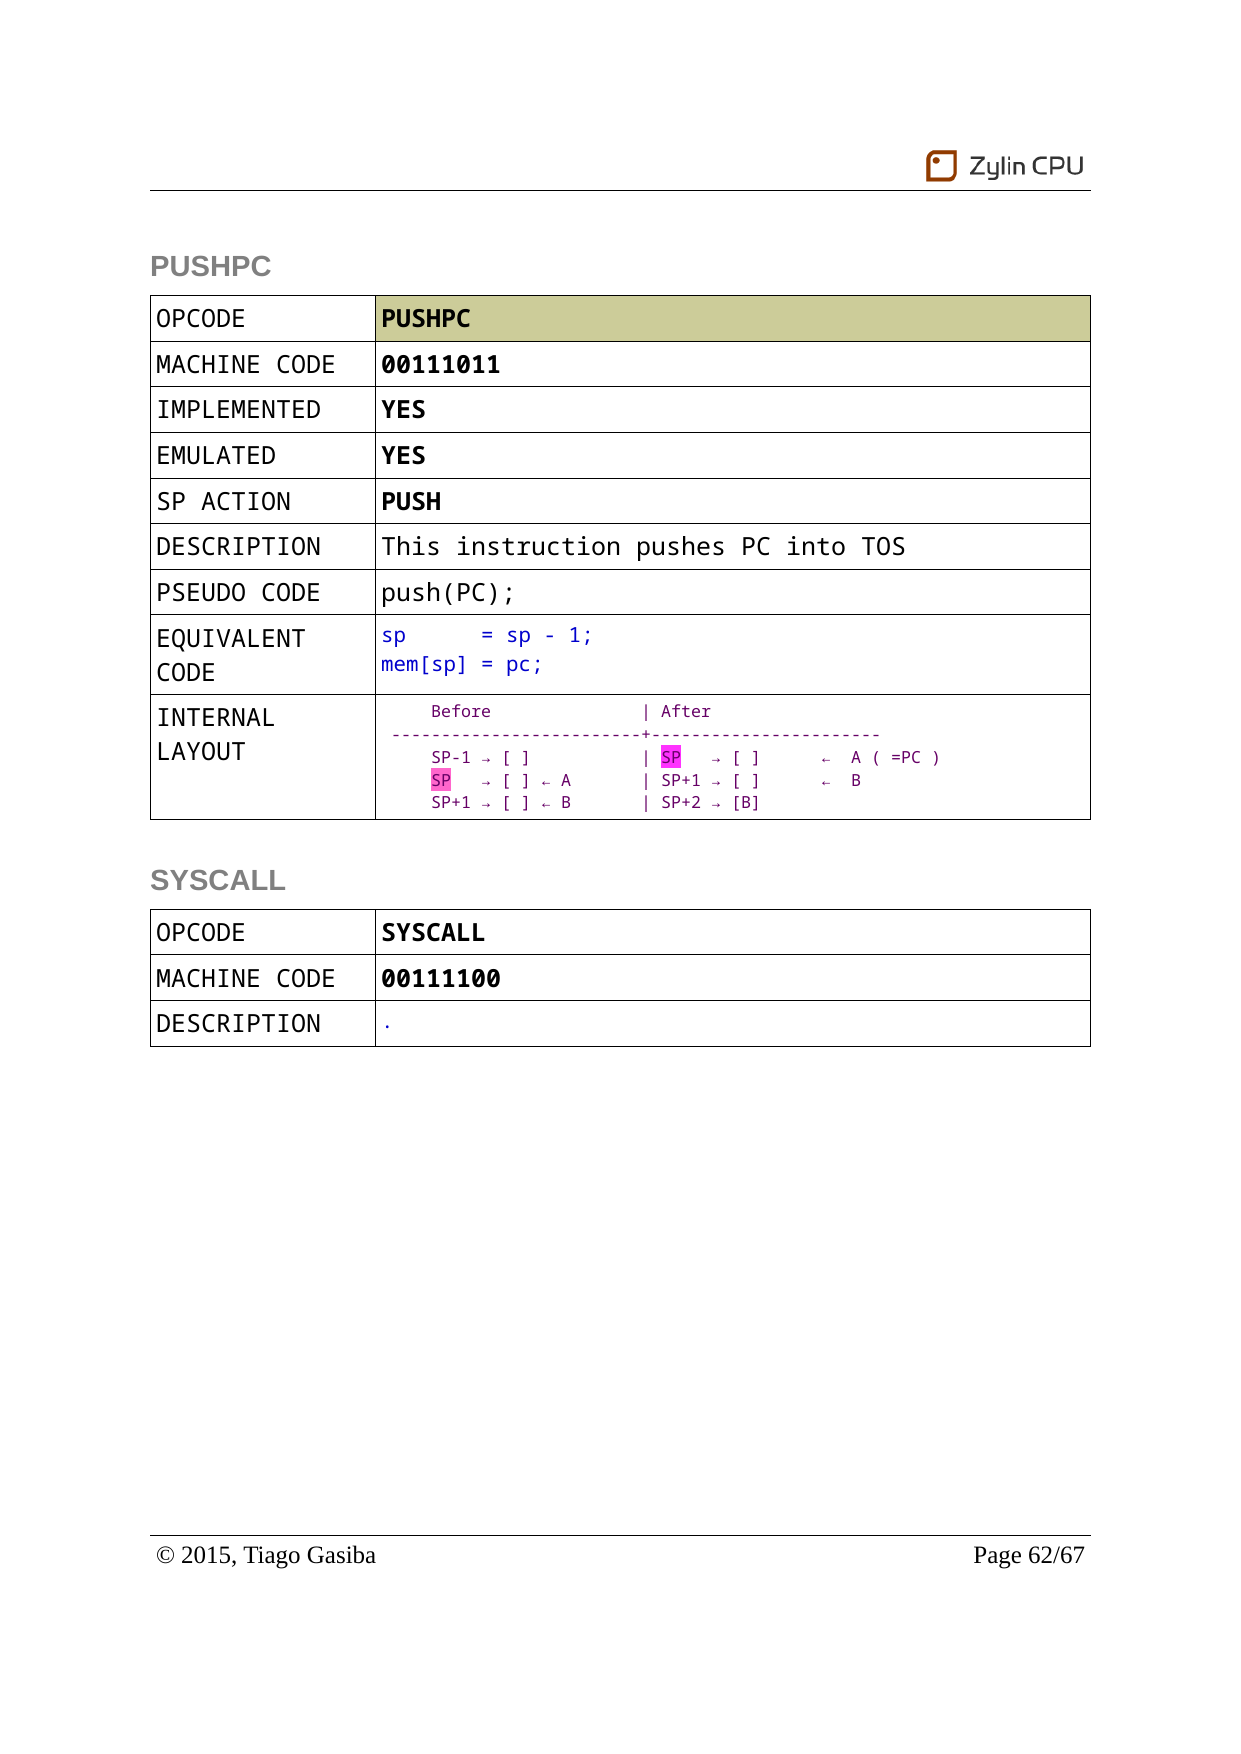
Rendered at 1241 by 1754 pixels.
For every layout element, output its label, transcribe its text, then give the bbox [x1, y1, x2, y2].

table_cell 00111011 [376, 342, 1090, 386]
table_cell DESCRIPTION [151, 1001, 375, 1046]
table_cell MACHINE CODE [151, 342, 375, 386]
subtitle SYSCALL [150, 863, 1091, 896]
table_cell INTERNAL LAYOUT [151, 695, 375, 819]
table_cell EMULATED [151, 433, 375, 478]
picture [922, 148, 1151, 185]
table_cell PSEUDO CODE [151, 570, 375, 614]
table_cell sp = sp - 1; mem[sp] = pc; [376, 615, 1090, 694]
table_cell YES [376, 433, 1090, 478]
table_header OPCODE [151, 910, 375, 954]
table_header OPCODE [151, 296, 375, 341]
table_cell MACHINE CODE [151, 955, 375, 1000]
table_header SYSCALL [376, 910, 1090, 954]
table_cell . [376, 1001, 1090, 1046]
table_cell push(PC); [376, 570, 1090, 614]
table_cell EQUIVALENT CODE [151, 615, 375, 694]
table_cell DESCRIPTION [151, 524, 375, 569]
table_cell YES [376, 387, 1090, 432]
table_cell This instruction pushes PC into TOS [376, 524, 1090, 569]
table_cell IMPLEMENTED [151, 387, 375, 432]
subtitle PUSHPC [150, 249, 1091, 283]
table_header PUSHPC [376, 296, 1090, 341]
table_cell Before | After -------------------------+----------------------- SP-1 → [ ] | SP → [ ] ← A ( =PC ) SP → [ ] ← A | SP+1 → [ ] ← B SP+1 → [ ] ← B | SP+2 → [B] [376, 695, 1090, 819]
table_cell 00111100 [376, 955, 1090, 1000]
table_cell SP ACTION [151, 479, 375, 523]
table_cell PUSH [376, 479, 1090, 523]
